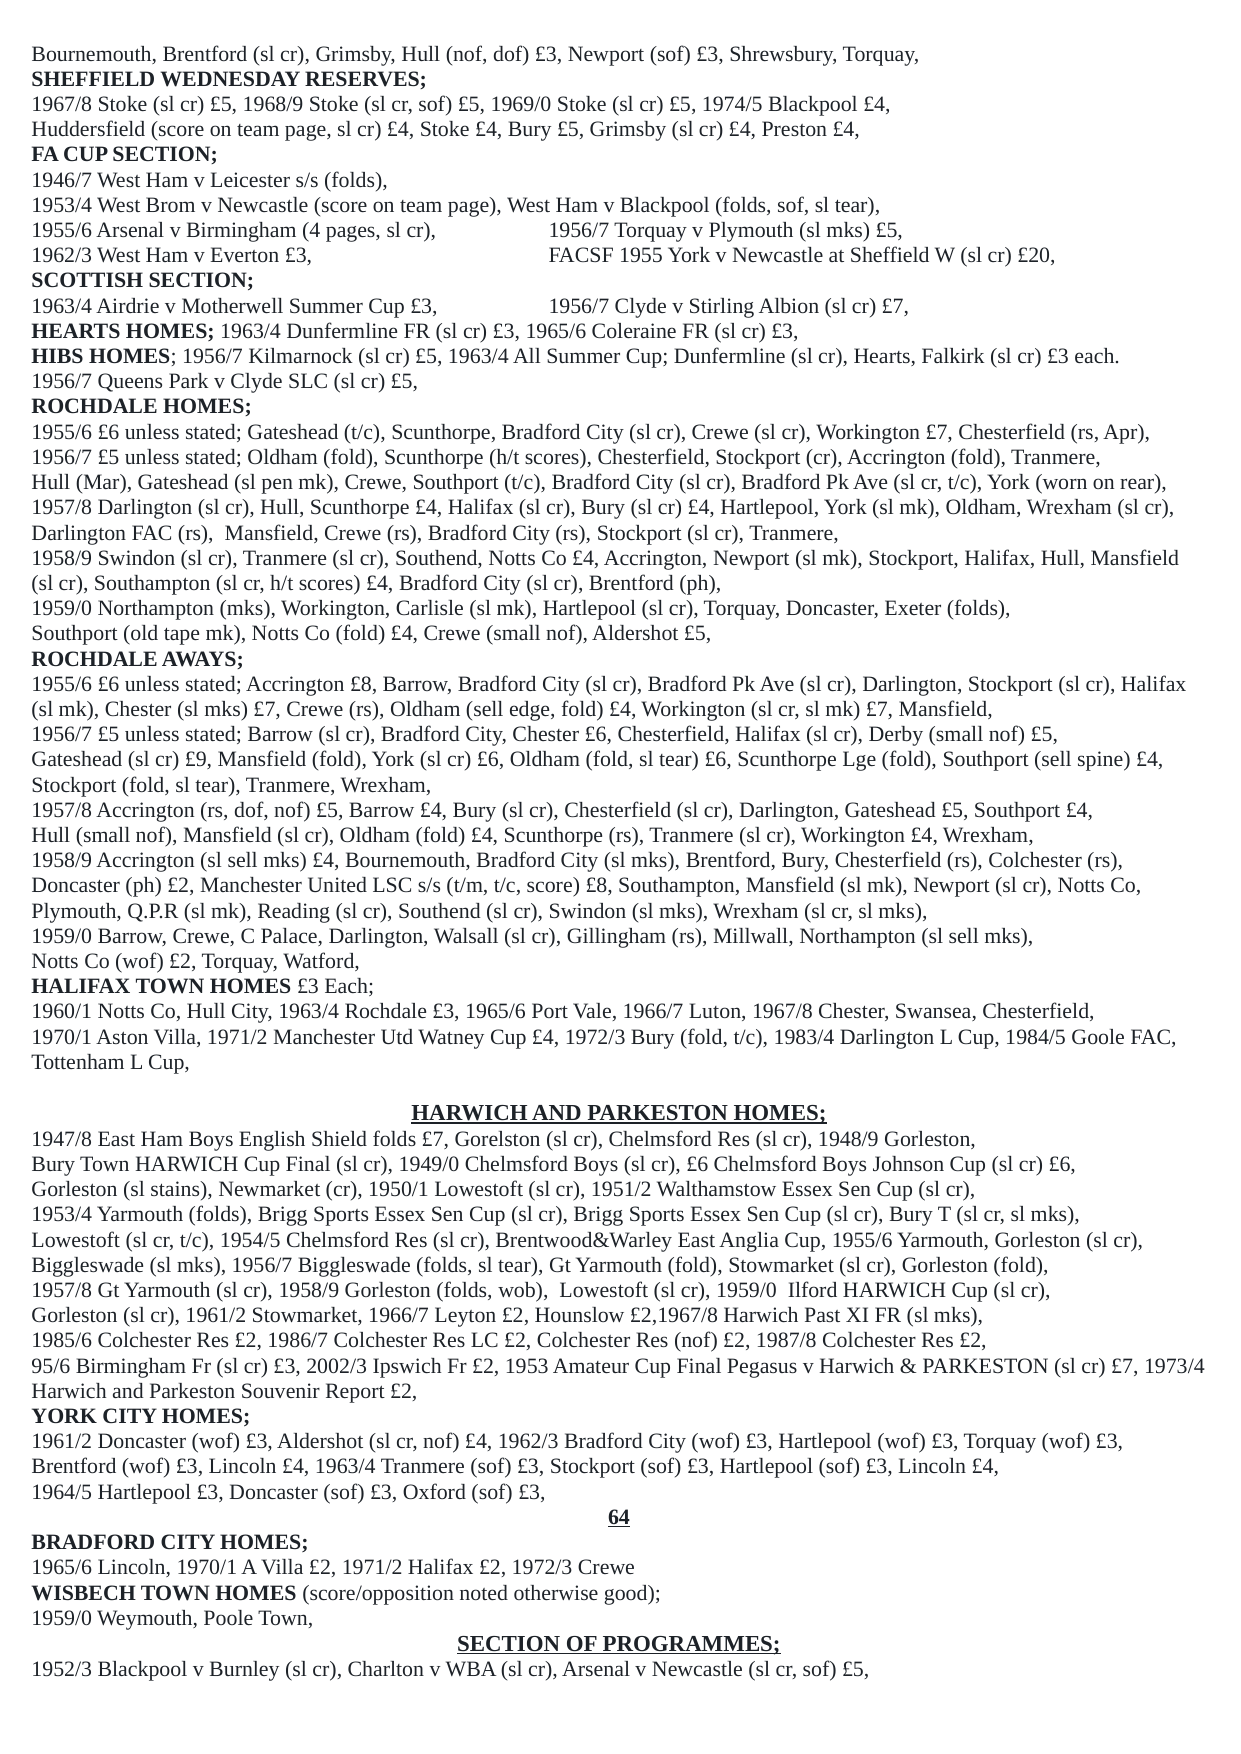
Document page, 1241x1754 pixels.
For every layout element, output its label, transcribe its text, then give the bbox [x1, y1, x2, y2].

text 1959/0 Weymouth, Poole Town, [31, 1605, 1206, 1630]
text 1955/6 Arsenal v Birmingham (4 pages, sl cr), 1956/7 Torquay v Plymouth (sl mks) £5, [31, 217, 1206, 242]
text WISBECH TOWN HOMES (score/opposition noted otherwise good); [31, 1579, 1206, 1605]
text 1953/4 West Brom v Newcastle (score on team page), West Ham v Blackpool (folds, sof, sl tear), [31, 192, 1206, 217]
text 1957/8 Accrington (rs, dof, nof) £5, Barrow £4, Bury (sl cr), Chesterfield (sl cr), Darlington, Gateshead £5, Southport £4, [31, 797, 1206, 822]
text HARWICH AND PARKESTON HOMES; [31, 1099, 1206, 1126]
text 1962/3 West Ham v Everton £3, FACSF 1955 York v Newcastle at Sheffield W (sl cr) £20, [31, 242, 1206, 267]
text SHEFFIELD WEDNESDAY RESERVES; [31, 66, 1206, 91]
text Bournemouth, Brentford (sl cr), Grimsby, Hull (nof, dof) £3, Newport (sof) £3, Shrewsbury, Torquay, [31, 41, 1206, 66]
text 1958/9 Accrington (sl sell mks) £4, Bournemouth, Bradford City (sl mks), Brentford, Bury, Chesterfield (rs), Colchester (rs), Doncaster (ph) £2, Manchester United LSC s/s (t/m, t/c, score) £8, Southampton, Mansfield (sl mk), Newport (sl cr), Notts Co, Plymouth, Q.P.R (sl mk), Reading (sl cr), Southend (sl cr), Swindon (sl mks), Wrexham (sl cr, sl mks), [31, 847, 1206, 923]
text 1957/8 Gt Yarmouth (sl cr), 1958/9 Gorleston (folds, wob), Lowestoft (sl cr), 1959/0 Ilford HARWICH Cup (sl cr), [31, 1277, 1206, 1302]
text 1955/6 £6 unless stated; Accrington £8, Barrow, Bradford City (sl cr), Bradford Pk Ave (sl cr), Darlington, Stockport (sl cr), Halifax (sl mk), Chester (sl mks) £7, Crewe (rs), Oldham (sell edge, fold) £4, Workington (sl cr, sl mk) £7, Mansfield, [31, 671, 1206, 721]
text Lowestoft (sl cr, t/c), 1954/5 Chelmsford Res (sl cr), Brentwood&Warley East Anglia Cup, 1955/6 Yarmouth, Gorleston (sl cr), Biggleswade (sl mks), 1956/7 Biggleswade (folds, sl tear), Gt Yarmouth (fold), Stowmarket (sl cr), Gorleston (fold), [31, 1227, 1206, 1277]
text Gorleston (sl stains), Newmarket (cr), 1950/1 Lowestoft (sl cr), 1951/2 Walthamstow Essex Sen Cup (sl cr), [31, 1176, 1206, 1201]
text 1960/1 Notts Co, Hull City, 1963/4 Rochdale £3, 1965/6 Port Vale, 1966/7 Luton, 1967/8 Chester, Swansea, Chesterfield, [31, 998, 1206, 1024]
text Gorleston (sl cr), 1961/2 Stowmarket, 1966/7 Leyton £2, Hounslow £2,1967/8 Harwich Past XI FR (sl mks), [31, 1302, 1206, 1327]
text Southport (old tape mk), Notts Co (fold) £4, Crewe (small nof), Aldershot £5, [31, 620, 1206, 646]
text 1956/7 £5 unless stated; Oldham (fold), Scunthorpe (h/t scores), Chesterfield, Stockport (cr), Accrington (fold), Tranmere, [31, 444, 1206, 469]
text FA CUP SECTION; [31, 141, 1206, 167]
text 1953/4 Yarmouth (folds), Brigg Sports Essex Sen Cup (sl cr), Brigg Sports Essex Sen Cup (sl cr), Bury T (sl cr, sl mks), [31, 1201, 1206, 1227]
text SECTION OF PROGRAMMES; [31, 1630, 1206, 1656]
text 1959/0 Northampton (mks), Workington, Carlisle (sl mk), Hartlepool (sl cr), Torquay, Doncaster, Exeter (folds), [31, 595, 1206, 620]
text Hull (Mar), Gateshead (sl pen mk), Crewe, Southport (t/c), Bradford City (sl cr), Bradford Pk Ave (sl cr, t/c), York (worn on rear), [31, 469, 1206, 494]
text 1967/8 Stoke (sl cr) £5, 1968/9 Stoke (sl cr, sof) £5, 1969/0 Stoke (sl cr) £5, 1974/5 Blackpool £4, [31, 91, 1206, 116]
text Notts Co (wof) £2, Torquay, Watford, [31, 948, 1206, 973]
text 1946/7 West Ham v Leicester s/s (folds), [31, 167, 1206, 192]
text 1961/2 Doncaster (wof) £3, Aldershot (sl cr, nof) £4, 1962/3 Bradford City (wof) £3, Hartlepool (wof) £3, Torquay (wof) £3, Brentford (wof) £3, Lincoln £4, 1963/4 Tranmere (sof) £3, Stockport (sof) £3, Hartlepool (sof) £3, Lincoln £4, [31, 1428, 1206, 1479]
text YORK CITY HOMES; [31, 1403, 1206, 1428]
text HIBS HOMES; 1956/7 Kilmarnock (sl cr) £5, 1963/4 All Summer Cup; Dunfermline (sl cr), Hearts, Falkirk (sl cr) £3 each. [31, 343, 1206, 368]
text HEARTS HOMES; 1963/4 Dunfermline FR (sl cr) £3, 1965/6 Coleraine FR (sl cr) £3, [31, 318, 1206, 343]
text 1964/5 Hartlepool £3, Doncaster (sof) £3, Oxford (sof) £3, [31, 1479, 1206, 1504]
text 1985/6 Colchester Res £2, 1986/7 Colchester Res LC £2, Colchester Res (nof) £2, 1987/8 Colchester Res £2, [31, 1327, 1206, 1353]
text HALIFAX TOWN HOMES £3 Each; [31, 973, 1206, 998]
text 1963/4 Airdrie v Motherwell Summer Cup £3, 1956/7 Clyde v Stirling Albion (sl cr) £7, [31, 293, 1206, 318]
text ROCHDALE AWAYS; [31, 646, 1206, 671]
text 1958/9 Swindon (sl cr), Tranmere (sl cr), Southend, Notts Co £4, Accrington, Newport (sl mk), Stockport, Halifax, Hull, Mansfield (sl cr), Southampton (sl cr, h/t scores) £4, Bradford City (sl cr), Brentford (ph), [31, 545, 1206, 595]
text 1956/7 Queens Park v Clyde SLC (sl cr) £5, [31, 368, 1206, 393]
text Gateshead (sl cr) £9, Mansfield (fold), York (sl cr) £6, Oldham (fold, sl tear) £6, Scunthorpe Lge (fold), Southport (sell spine) £4, Stockport (fold, sl tear), Tranmere, Wrexham, [31, 746, 1206, 797]
text 1952/3 Blackpool v Burnley (sl cr), Charlton v WBA (sl cr), Arsenal v Newcastle (sl cr, sof) £5, [31, 1656, 1206, 1681]
text 1965/6 Lincoln, 1970/1 A Villa £2, 1971/2 Halifax £2, 1972/3 Crewe [31, 1554, 1206, 1579]
text Hull (small nof), Mansfield (sl cr), Oldham (fold) £4, Scunthorpe (rs), Tranmere (sl cr), Workington £4, Wrexham, [31, 822, 1206, 847]
text 1959/0 Barrow, Crewe, C Palace, Darlington, Walsall (sl cr), Gillingham (rs), Millwall, Northampton (sl sell mks), [31, 923, 1206, 948]
text Bury Town HARWICH Cup Final (sl cr), 1949/0 Chelmsford Boys (sl cr), £6 Chelmsford Boys Johnson Cup (sl cr) £6, [31, 1151, 1206, 1176]
text 1970/1 Aston Villa, 1971/2 Manchester Utd Watney Cup £4, 1972/3 Bury (fold, t/c), 1983/4 Darlington L Cup, 1984/5 Goole FAC, Tottenham L Cup, [31, 1024, 1206, 1074]
text 95/6 Birmingham Fr (sl cr) £3, 2002/3 Ipswich Fr £2, 1953 Amateur Cup Final Pegasus v Harwich & PARKESTON (sl cr) £7, 1973/4 Harwich and Parkeston Souvenir Report £2, [31, 1353, 1206, 1403]
text BRADFORD CITY HOMES; [31, 1529, 1206, 1554]
text SCOTTISH SECTION; [31, 267, 1206, 293]
text 64 [31, 1504, 1206, 1529]
text 1956/7 £5 unless stated; Barrow (sl cr), Bradford City, Chester £6, Chesterfield, Halifax (sl cr), Derby (small nof) £5, [31, 721, 1206, 746]
text 1947/8 East Ham Boys English Shield folds £7, Gorelston (sl cr), Chelmsford Res (sl cr), 1948/9 Gorleston, [31, 1126, 1206, 1151]
text ROCHDALE HOMES; [31, 393, 1206, 419]
text Huddersfield (score on team page, sl cr) £4, Stoke £4, Bury £5, Grimsby (sl cr) £4, Preston £4, [31, 116, 1206, 141]
text 1955/6 £6 unless stated; Gateshead (t/c), Scunthorpe, Bradford City (sl cr), Crewe (sl cr), Workington £7, Chesterfield (rs, Apr), [31, 419, 1206, 444]
text 1957/8 Darlington (sl cr), Hull, Scunthorpe £4, Halifax (sl cr), Bury (sl cr) £4, Hartlepool, York (sl mk), Oldham, Wrexham (sl cr), Darlington FAC (rs), Mansfield, Crewe (rs), Bradford City (rs), Stockport (sl cr), Tranmere, [31, 494, 1206, 545]
